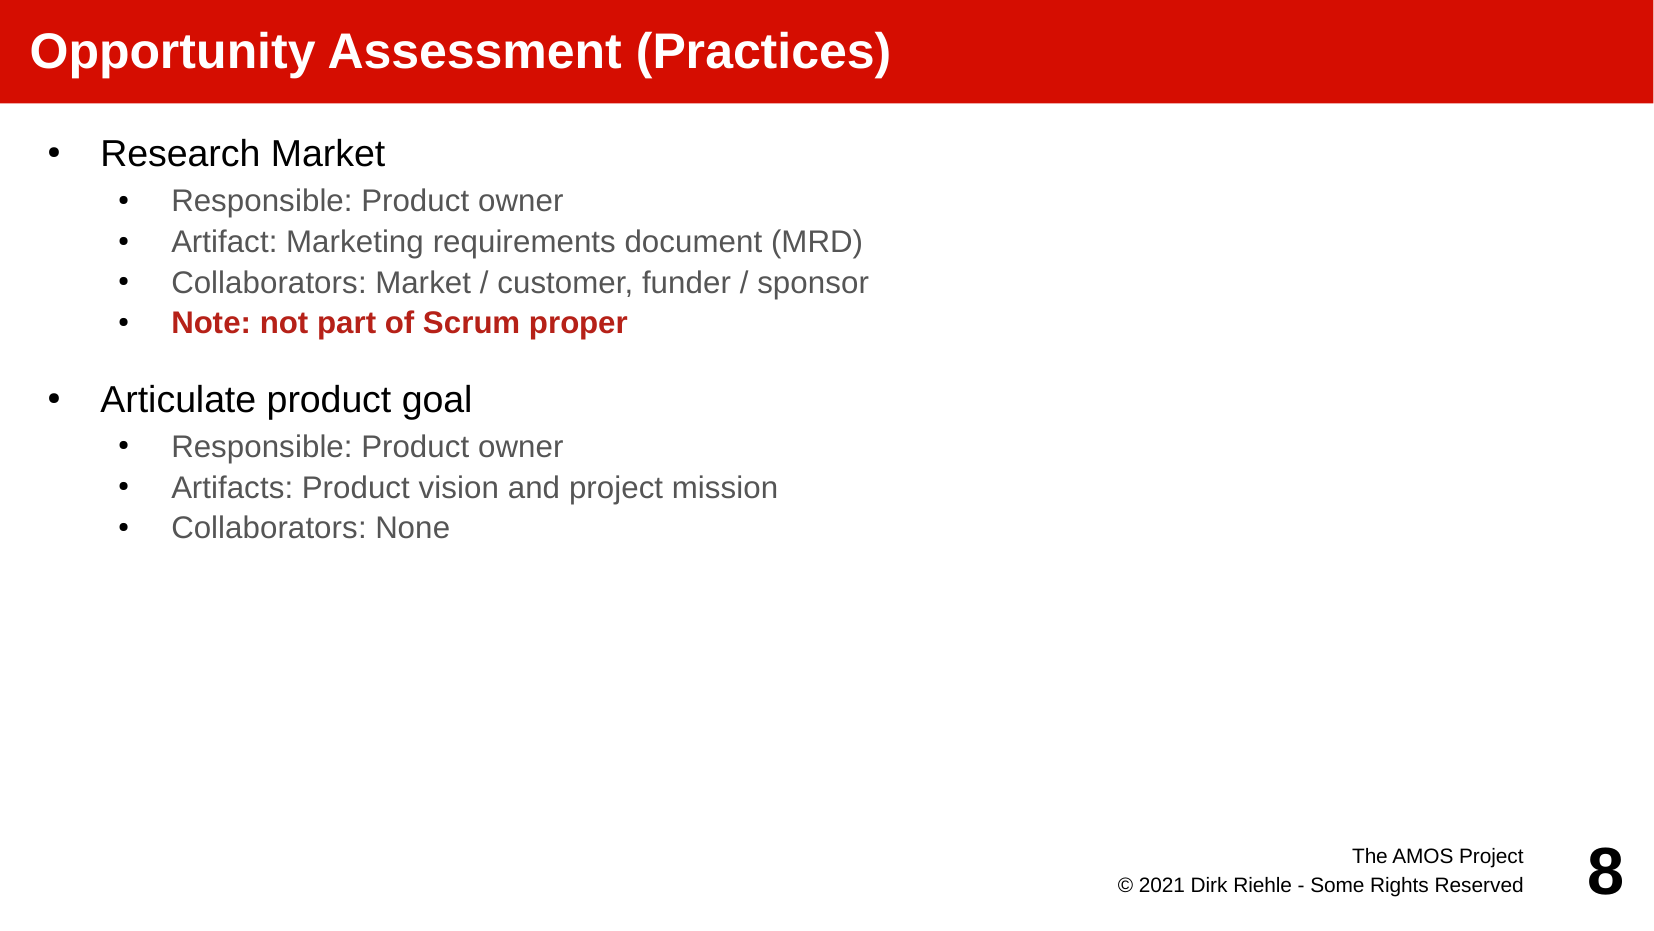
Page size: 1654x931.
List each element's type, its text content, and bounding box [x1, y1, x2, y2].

list Research Market Responsible: Product owner Artifact: Marketing requirements document (MRD) Collaborators: Market / customer, funder / sponsor Note: not part of Scrum proper Articulate product goal Responsible: Product owner Artifacts: Product vision and project mission Collaborators: None [29, 132, 1625, 813]
title Opportunity Assessment (Practices) [0, 0, 1654, 104]
